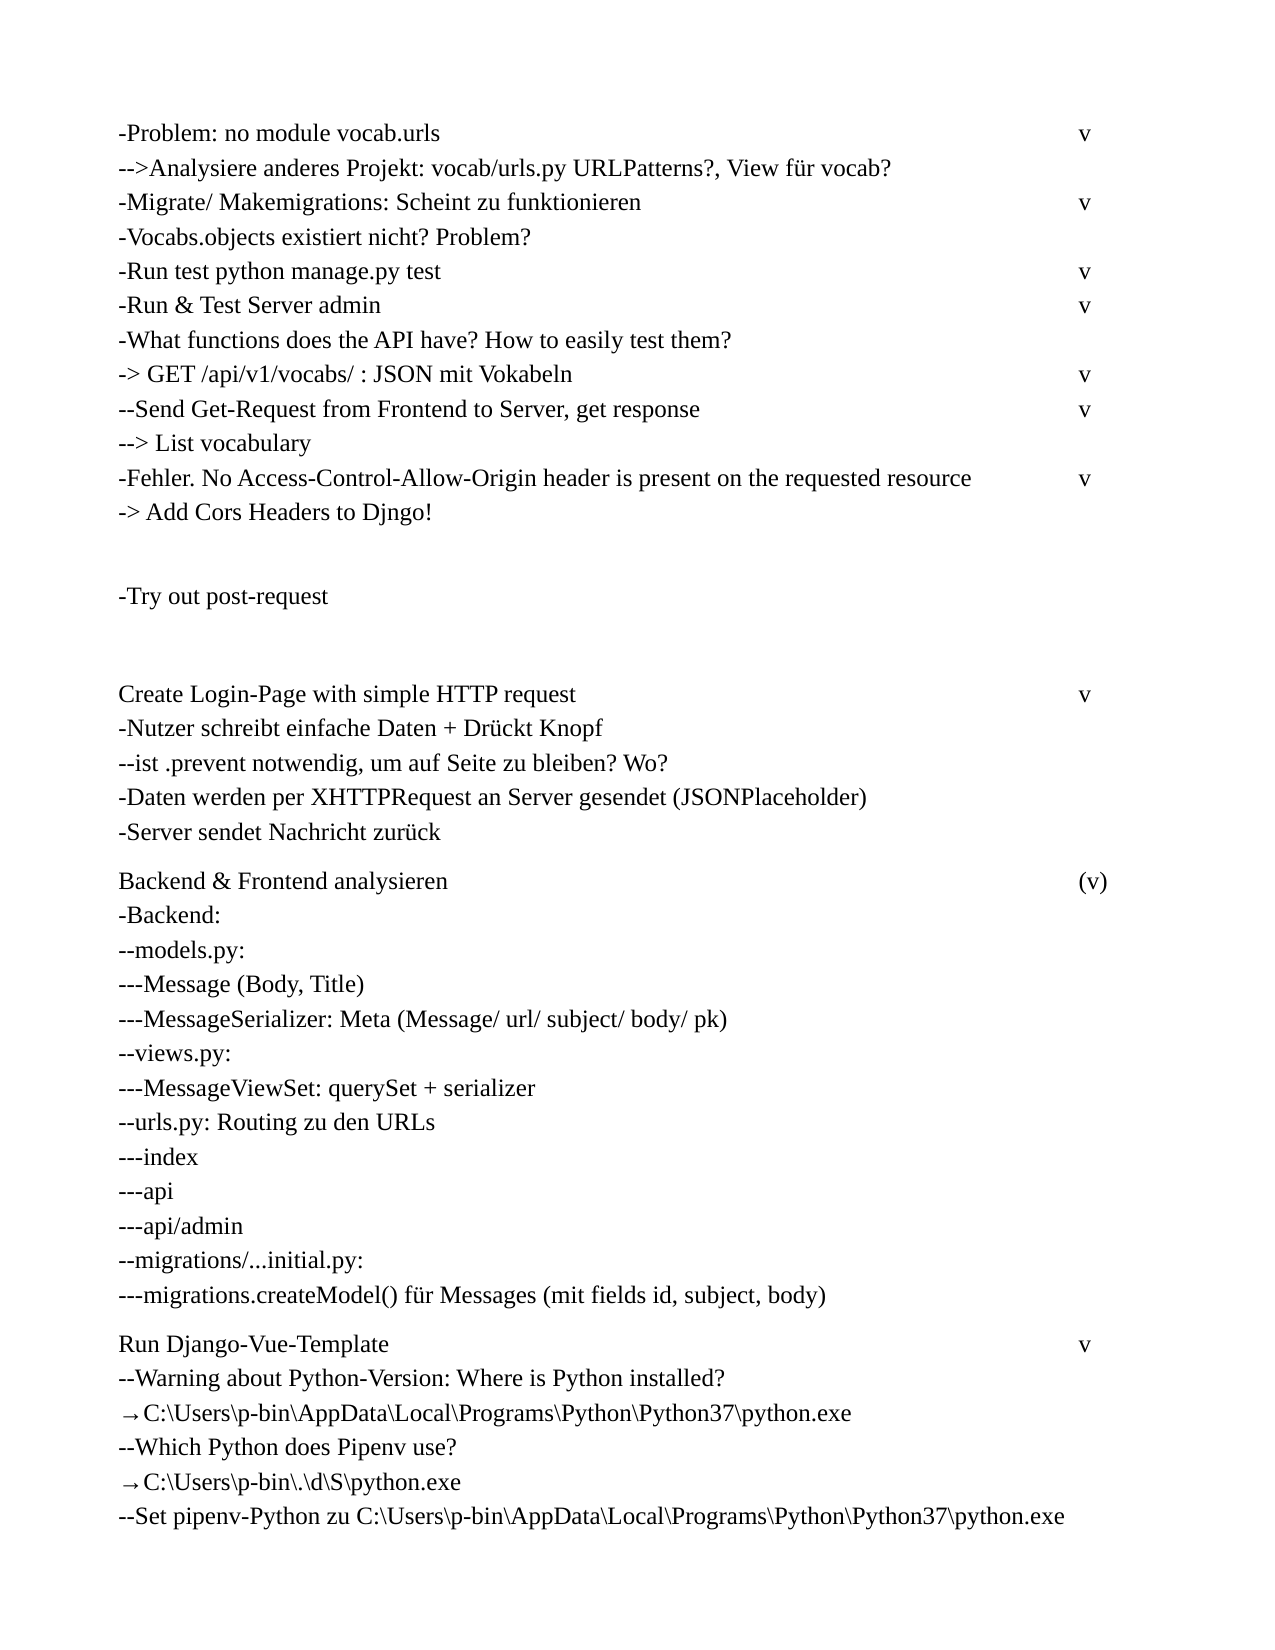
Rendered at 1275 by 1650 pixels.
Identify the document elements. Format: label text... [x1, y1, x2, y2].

text Backend & Frontend analysieren (v) -Backend: --models.py: ---Message (Body, Title) ---MessageSerializer: Meta (Message/ url/ subject/ body/ pk) --views.py: ---MessageViewSet: querySet + serializer --urls.py: Routing zu den URLs ---index ---api ---api/admin --migrations/...initial.py: ---migrations.createModel() für Messages (mit fields id, subject, body) [118, 866, 1157, 1308]
text -Problem: no module vocab.urls v -->Analysiere anderes Projekt: vocab/urls.py URLPatterns?, View für vocab? -Migrate/ Makemigrations: Scheint zu funktionieren v -Vocabs.objects existiert nicht? Problem? -Run test python manage.py test v -Run & Test Server admin v -What functions does the API have? How to easily test them? -> GET /api/v1/vocabs/ : JSON mit Vokabeln v --Send Get-Request from Frontend to Server, get response v --> List vocabulary -Fehler. No Access-Control-Allow-Origin header is present on the requested resource v -> Add Cors Headers to Djngo! [118, 118, 1157, 526]
text Create Login-Page with simple HTTP request v -Nutzer schreibt einfache Daten + Drückt Knopf --ist .prevent notwendig, um auf Seite zu bleiben? Wo? -Daten werden per XHTTPRequest an Server gesendet (JSONPlaceholder) -Server sendet Nachricht zurück [118, 679, 1157, 846]
text Run Django-Vue-Template v --Warning about Python-Version: Where is Python installed? →C:\Users\p-bin\AppData\Local\Programs\Python\Python37\python.exe --Which Python does Pipenv use? →C:\Users\p-bin\.\d\S\python.exe --Set pipenv-Python zu C:\Users\p-bin\AppData\Local\Programs\Python\Python37\python.exe [118, 1329, 1157, 1530]
text -Try out post-request [118, 546, 1157, 610]
